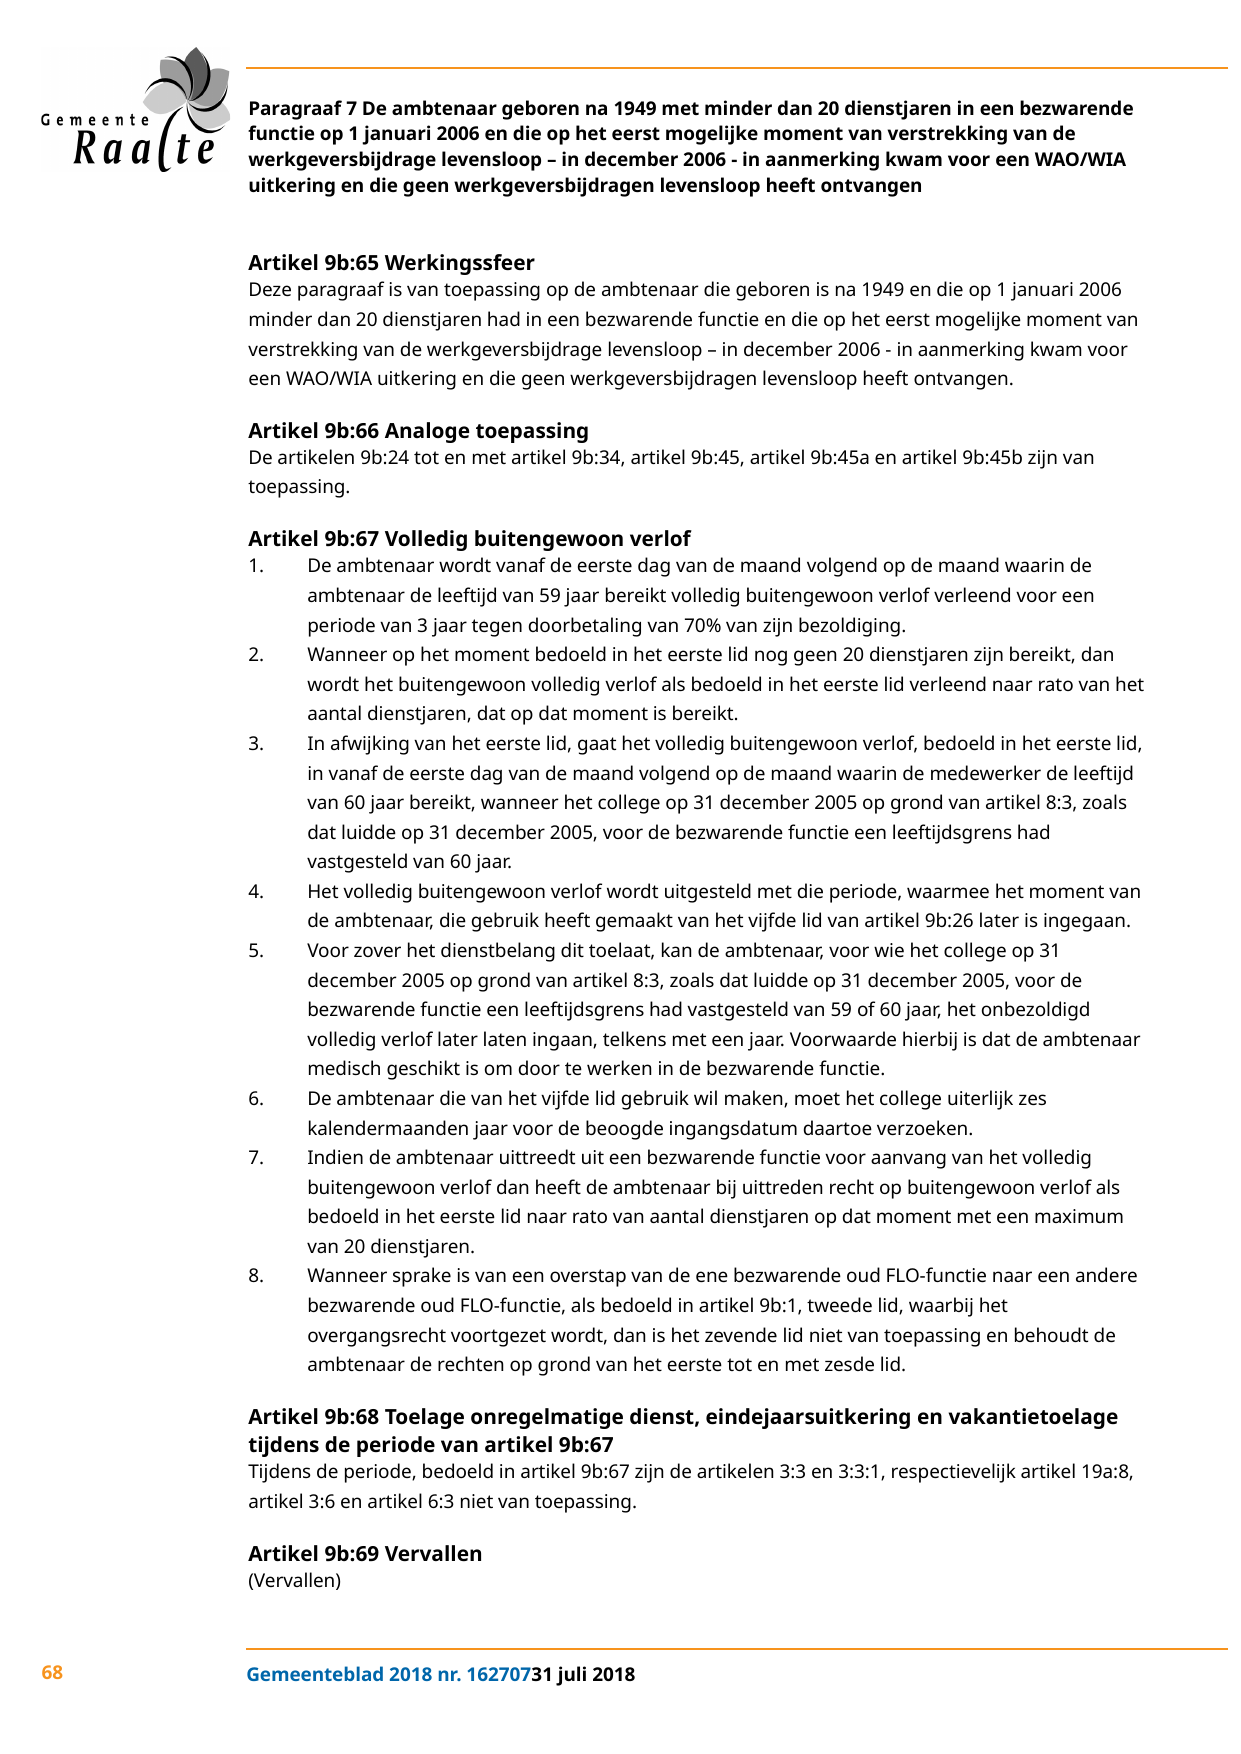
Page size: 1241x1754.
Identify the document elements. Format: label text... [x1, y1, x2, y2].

text (Vervallen) [248, 1567, 1152, 1593]
list Voor zover het dienstbelang dit toelaat, kan de ambtenaar, voor wie het college op 31 december 2005 op grond van artikel 8:3, zoals dat luidde op 31 december 2005, voor de bezwarende functie een leeftijdsgrens had vastgesteld van 59 of 60 jaar, het onbezoldigd volledig verlof later laten ingaan, telkens met een jaar. Voorwaarde hierbij is dat de ambtenaar medisch geschikt is om door te werken in de bezwarende functie. [248, 937, 1152, 1081]
picture [41, 47, 231, 172]
list Wanneer sprake is van een overstap van de ene bezwarende oud FLO-functie naar een andere bezwarende oud FLO-functie, als bedoeld in artikel 9b:1, tweede lid, waarbij het overgangsrecht voortgezet wordt, dan is het zevende lid niet van toepassing en behoudt de ambtenaar de rechten op grond van het eerste tot en met zesde lid. [248, 1263, 1152, 1377]
text Artikel 9b:65 Werkingssfeer [248, 248, 1152, 277]
list Indien de ambtenaar uittreedt uit een bezwarende functie voor aanvang van het volledig buitengewoon verlof dan heeft de ambtenaar bij uittreden recht op buitengewoon verlof als bedoeld in het eerste lid naar rato van aantal dienstjaren op dat moment met een maximum van 20 dienstjaren. [248, 1144, 1152, 1259]
text De artikelen 9b:24 tot en met artikel 9b:34, artikel 9b:45, artikel 9b:45a en artikel 9b:45b zijn van toepassing. [248, 444, 1152, 499]
text Deze paragraaf is van toepassing op de ambtenaar die geboren is na 1949 en die op 1 januari 2006 minder dan 20 dienstjaren had in een bezwarende functie en die op het eerst mogelijke moment van verstrekking van de werkgeversbijdrage levensloop – in december 2006 - in aanmerking kwam voor een WAO/WIA uitkering en die geen werkgeversbijdragen levensloop heeft ontvangen. [248, 277, 1152, 391]
text Artikel 9b:67 Volledig buitengewoon verlof [248, 524, 1152, 553]
text Artikel 9b:68 Toelage onregelmatige dienst, eindejaarsuitkering en vakantietoelage tijdens de periode van artikel 9b:67 [248, 1402, 1152, 1459]
text Artikel 9b:66 Analoge toepassing [248, 416, 1152, 444]
list De ambtenaar die van het vijfde lid gebruik wil maken, moet het college uiterlijk zes kalendermaanden jaar voor de beoogde ingangsdatum daartoe verzoeken. [248, 1085, 1152, 1140]
text Artikel 9b:69 Vervallen [248, 1539, 1152, 1567]
list De ambtenaar wordt vanaf de eerste dag van de maand volgend op de maand waarin de ambtenaar de leeftijd van 59 jaar bereikt volledig buitengewoon verlof verleend voor een periode van 3 jaar tegen doorbetaling van 70% van zijn bezoldiging. [248, 553, 1152, 637]
list Wanneer op het moment bedoeld in het eerste lid nog geen 20 dienstjaren zijn bereikt, dan wordt het buitengewoon volledig verlof als bedoeld in het eerste lid verleend naar rato van het aantal dienstjaren, dat op dat moment is bereikt. [248, 641, 1152, 726]
list In afwijking van het eerste lid, gaat het volledig buitengewoon verlof, bedoeld in het eerste lid, in vanaf de eerste dag van de maand volgend op de maand waarin de medewerker de leeftijd van 60 jaar bereikt, wanneer het college op 31 december 2005 op grond van artikel 8:3, zoals dat luidde op 31 december 2005, voor de bezwarende functie een leeftijdsgrens had vastgesteld van 60 jaar. [248, 730, 1152, 874]
text Tijdens de periode, bedoeld in artikel 9b:67 zijn de artikelen 3:3 en 3:3:1, respectievelijk artikel 19a:8, artikel 3:6 en artikel 6:3 niet van toepassing. [248, 1459, 1152, 1514]
list Het volledig buitengewoon verlof wordt uitgesteld met die periode, waarmee het moment van de ambtenaar, die gebruik heeft gemaakt van het vijfde lid van artikel 9b:26 later is ingegaan. [248, 878, 1152, 933]
text Paragraaf 7 De ambtenaar geboren na 1949 met minder dan 20 dienstjaren in een bezwarende functie op 1 januari 2006 en die op het eerst mogelijke moment van verstrekking van de werkgeversbijdrage levensloop – in december 2006 - in aanmerking kwam voor een WAO/WIA uitkering en die geen werkgeversbijdragen levensloop heeft ontvangen [248, 95, 1152, 198]
